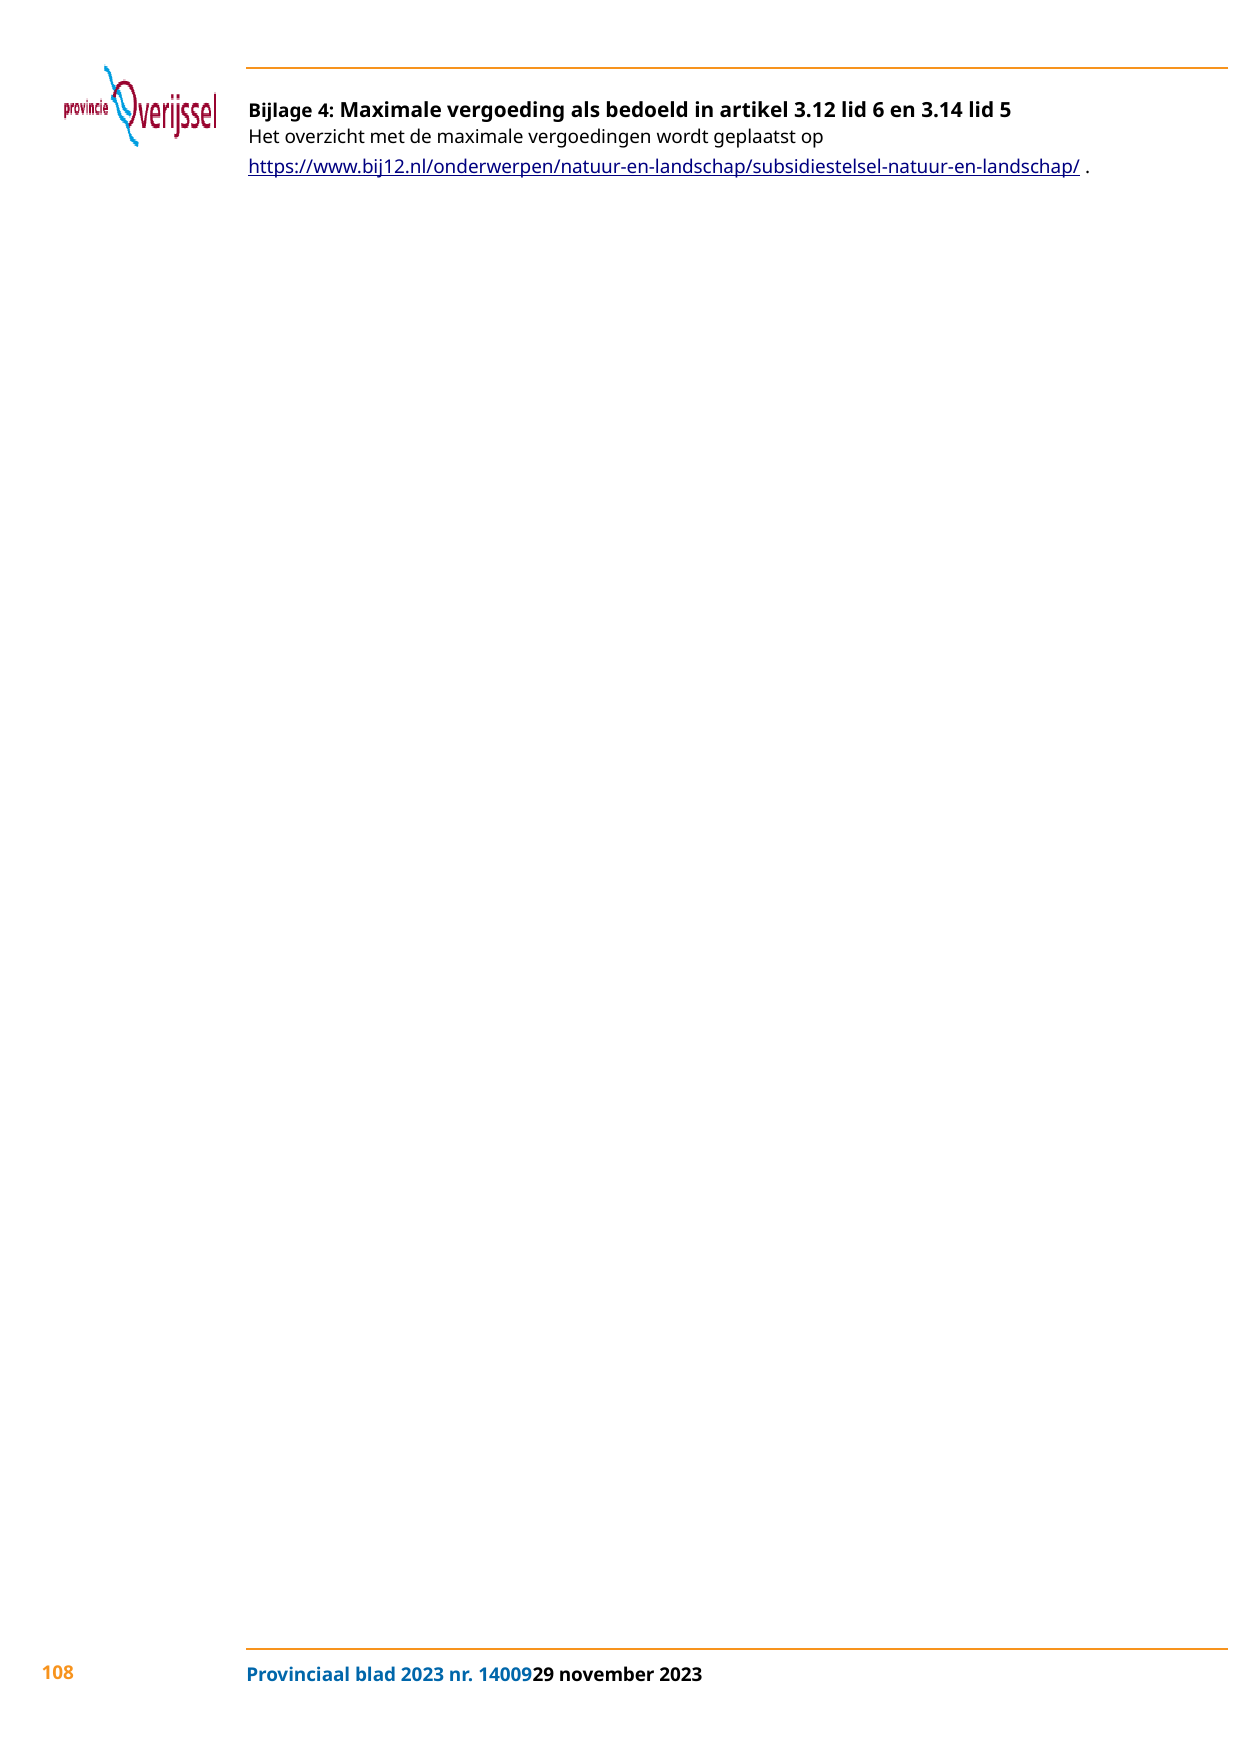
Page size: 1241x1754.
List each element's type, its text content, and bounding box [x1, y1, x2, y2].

text Het overzicht met de maximale vergoedingen wordt geplaatst op https://www.bij12.nl/onderwerpen/natuur-en-landschap/subsidiestelsel-natuur-en-landschap/ . [248, 123, 1152, 179]
text Bijlage 4: Maximale vergoeding als bedoeld in artikel 3.12 lid 6 en 3.14 lid 5 [248, 95, 1152, 123]
picture [41, 47, 231, 172]
